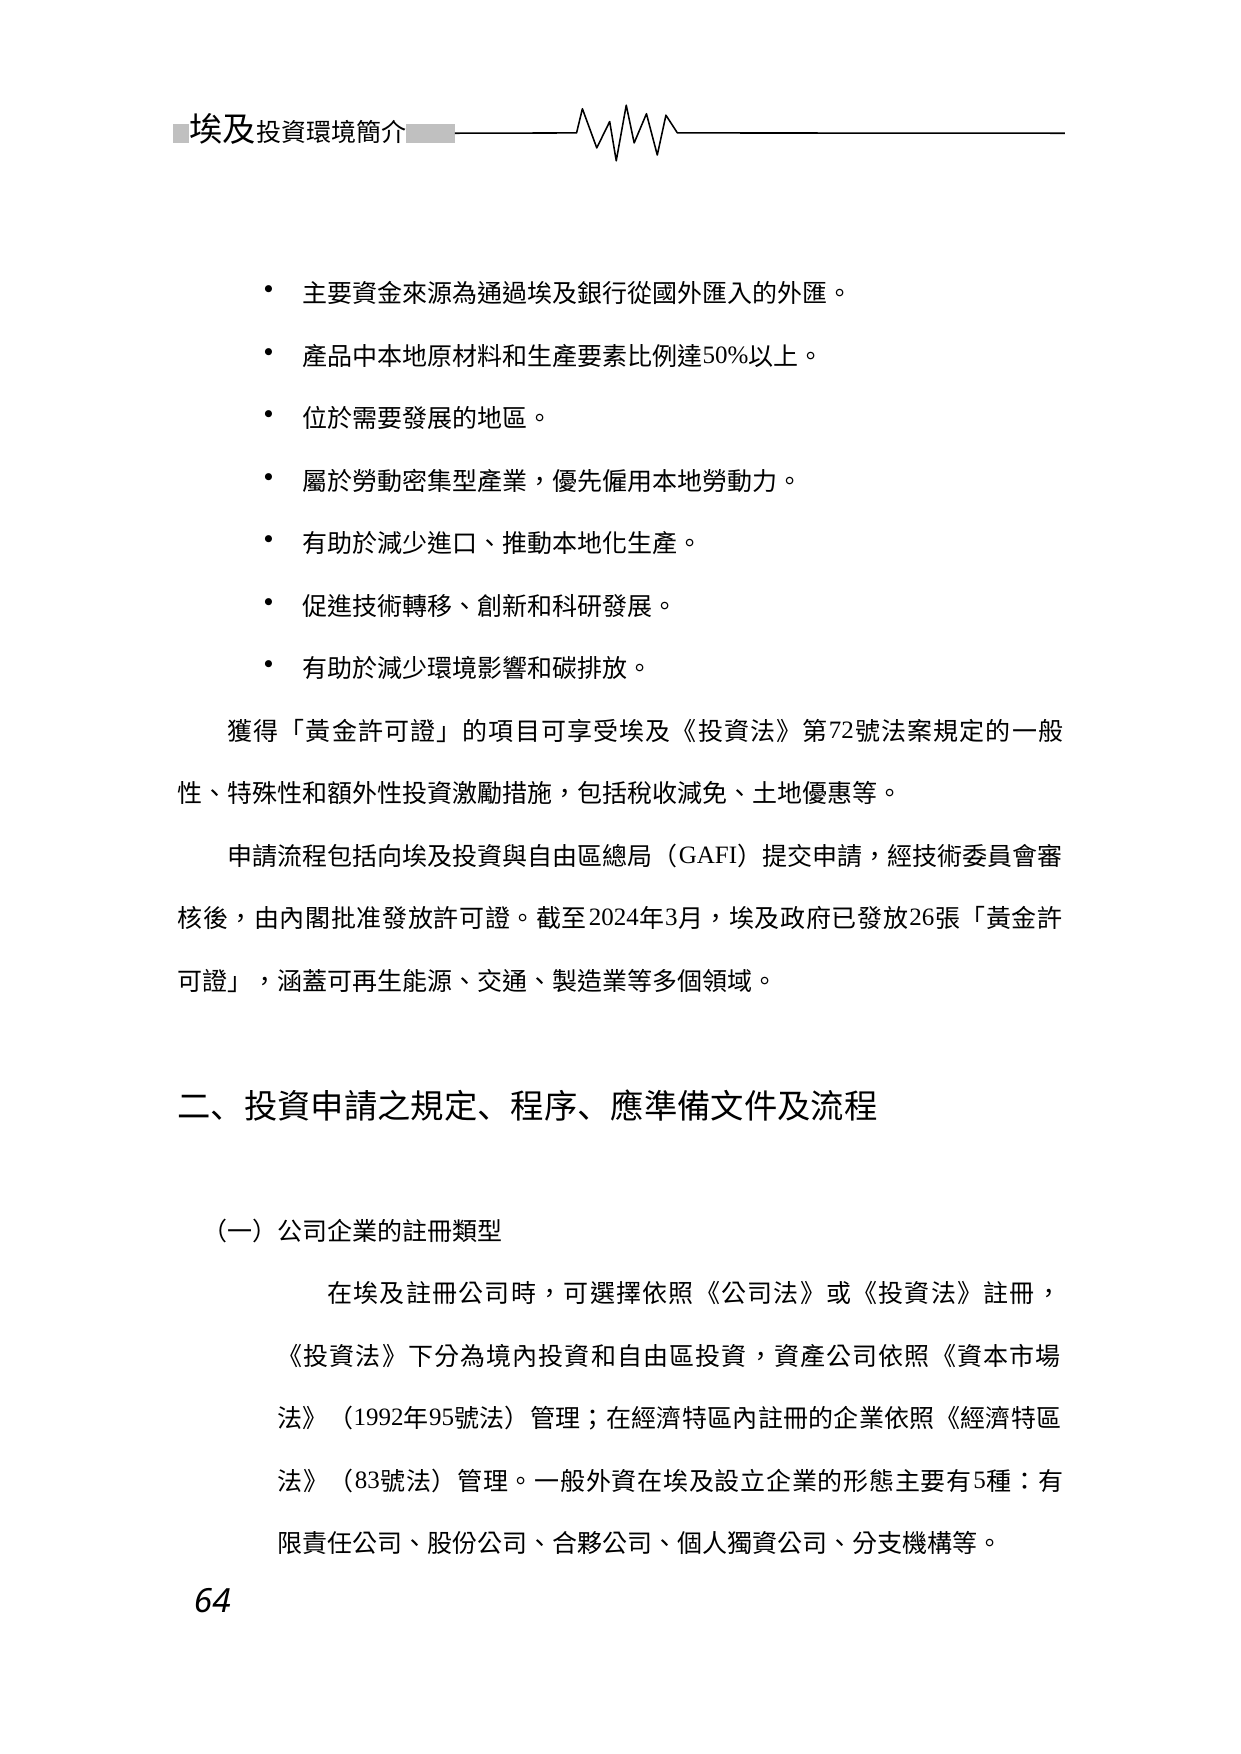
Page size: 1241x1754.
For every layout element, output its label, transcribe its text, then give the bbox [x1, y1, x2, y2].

list 屬於勞動密集型產業，優先僱用本地勞動力。 [265, 438, 1063, 500]
list 主要資金來源為通過埃及銀行從國外匯入的外匯。 [265, 250, 1063, 313]
text 申請流程包括向埃及投資與自由區總局（GAFI）提交申請，經技術委員會審核後，由內閣批准發放許可證。截至2024年3月，埃及政府已發放26張「黃金許可證」，涵蓋可再生能源、交通、製造業等多個領域。 [177, 813, 1063, 1000]
text 在埃及註冊公司時，可選擇依照《公司法》或《投資法》註冊，《投資法》下分為境內投資和自由區投資，資產公司依照《資本市場法》（1992年95號法）管理；在經濟特區內註冊的企業依照《經濟特區法》（83號法）管理。一般外資在埃及設立企業的形態主要有5種：有限責任公司、股份公司、合夥公司、個人獨資公司、分支機構等。 [277, 1250, 1063, 1563]
text 獲得「黃金許可證」的項目可享受埃及《投資法》第72號法案規定的一般性、特殊性和額外性投資激勵措施，包括稅收減免、土地優惠等。 [177, 688, 1063, 813]
list 有助於減少進口、推動本地化生產。 [265, 500, 1063, 563]
text （一）公司企業的註冊類型 [202, 1188, 1063, 1250]
list 促進技術轉移、創新和科研發展。 [265, 563, 1063, 625]
text 二、投資申請之規定、程序、應準備文件及流程 [177, 1063, 1063, 1125]
list 位於需要發展的地區。 [265, 375, 1063, 438]
list 有助於減少環境影響和碳排放。 [265, 625, 1063, 688]
list 產品中本地原材料和生產要素比例達50%以上。 [265, 313, 1063, 375]
